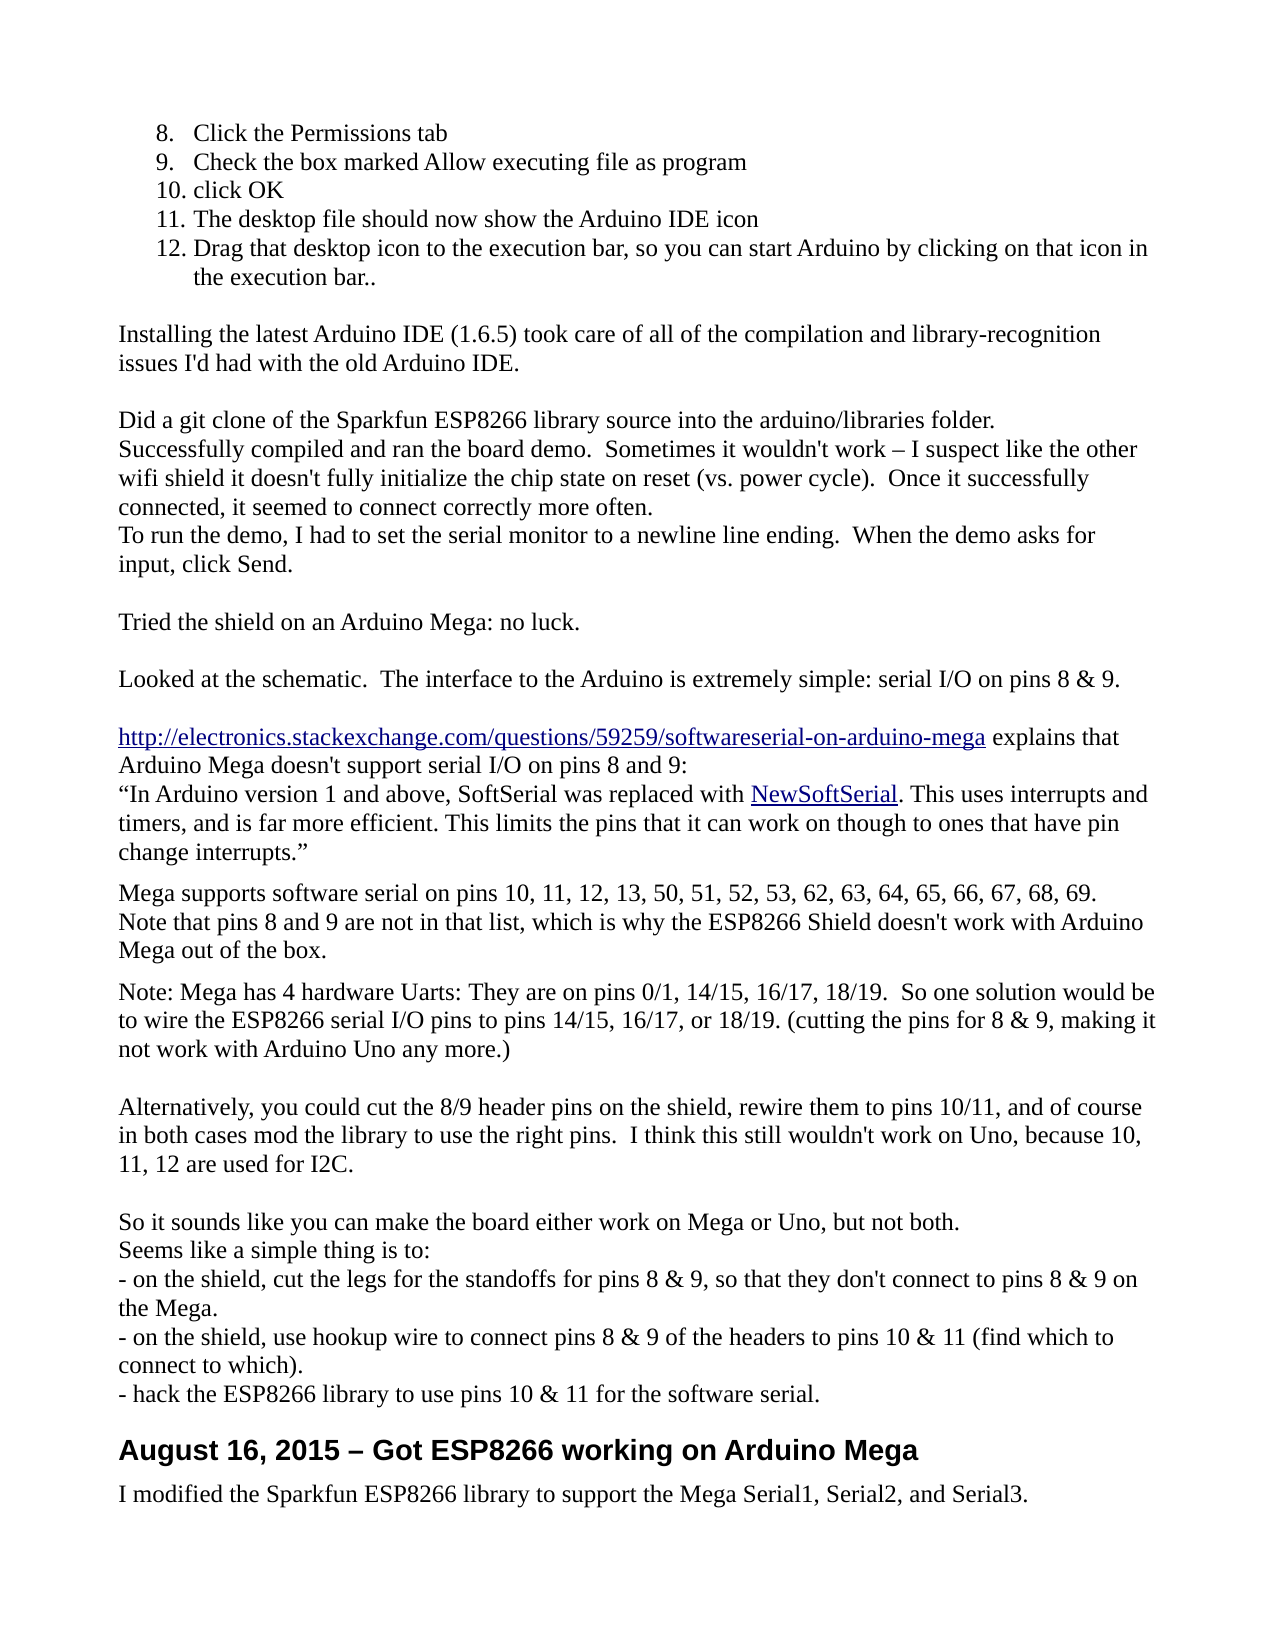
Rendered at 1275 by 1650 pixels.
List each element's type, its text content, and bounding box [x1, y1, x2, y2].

subtitle August 16, 2015 – Got ESP8266 working on Arduino Mega [118, 1433, 1157, 1467]
text To run the demo, I had to set the serial monitor to a newline line ending. When the demo asks for input, click Send. [118, 521, 1157, 578]
text - on the shield, cut the legs for the standoffs for pins 8 & 9, so that they don't connect to pins 8 & 9 on the Mega. [118, 1264, 1157, 1322]
text http://electronics.stackexchange.com/questions/59259/softwareserial-on-arduino-mega explains that Arduino Mega doesn't support serial I/O on pins 8 and 9: [118, 722, 1157, 779]
text Installing the latest Arduino IDE (1.6.5) took care of all of the compilation and library-recognition issues I'd had with the old Arduino IDE. [118, 319, 1157, 377]
text Alternatively, you could cut the 8/9 header pins on the shield, rewire them to pins 10/11, and of course in both cases mod the library to use the right pins. I think this still wouldn't work on Uno, because 10, 11, 12 are used for I2C. [118, 1092, 1157, 1178]
text Mega supports software serial on pins 10, 11, 12, 13, 50, 51, 52, 53, 62, 63, 64, 65, 66, 67, 68, 69. Note that pins 8 and 9 are not in that list, which is why the ESP8266 Shield doesn't work with Arduino Mega out of the box. [118, 878, 1157, 964]
text “In Arduino version 1 and above, SoftSerial was replaced with NewSoftSerial. This uses interrupts and timers, and is far more efficient. This limits the pins that it can work on though to ones that have pin change interrupts.” [118, 779, 1157, 866]
text Looked at the schematic. The interface to the Arduino is extremely simple: serial I/O on pins 8 & 9. [118, 664, 1157, 693]
text Tried the shield on an Arduino Mega: no luck. [118, 607, 1157, 636]
text Seems like a simple thing is to: [118, 1236, 1157, 1264]
list Check the box marked Allow executing file as program [156, 147, 1157, 176]
text Did a git clone of the Sparkfun ESP8266 library source into the arduino/libraries folder. [118, 406, 1157, 434]
text - on the shield, use hookup wire to connect pins 8 & 9 of the headers to pins 10 & 11 (find which to connect to which). [118, 1322, 1157, 1379]
text I modified the Sparkfun ESP8266 library to support the Mega Serial1, Serial2, and Serial3. [118, 1479, 1157, 1508]
list Drag that desktop icon to the execution bar, so you can start Arduino by clicking on that icon in the execution bar.. [156, 233, 1157, 291]
text - hack the ESP8266 library to use pins 10 & 11 for the software serial. [118, 1379, 1157, 1408]
text So it sounds like you can make the board either work on Mega or Uno, but not both. [118, 1207, 1157, 1236]
text Note: Mega has 4 hardware Uarts: They are on pins 0/1, 14/15, 16/17, 18/19. So one solution would be to wire the ESP8266 serial I/O pins to pins 14/15, 16/17, or 18/19. (cutting the pins for 8 & 9, making it not work with Arduino Uno any more.) [118, 977, 1157, 1063]
list Click the Permissions tab [156, 118, 1157, 147]
list click OK [156, 176, 1157, 204]
text Successfully compiled and ran the board demo. Sometimes it wouldn't work – I suspect like the other wifi shield it doesn't fully initialize the chip state on reset (vs. power cycle). Once it successfully connected, it seemed to connect correctly more often. [118, 434, 1157, 521]
list The desktop file should now show the Arduino IDE icon [156, 204, 1157, 233]
